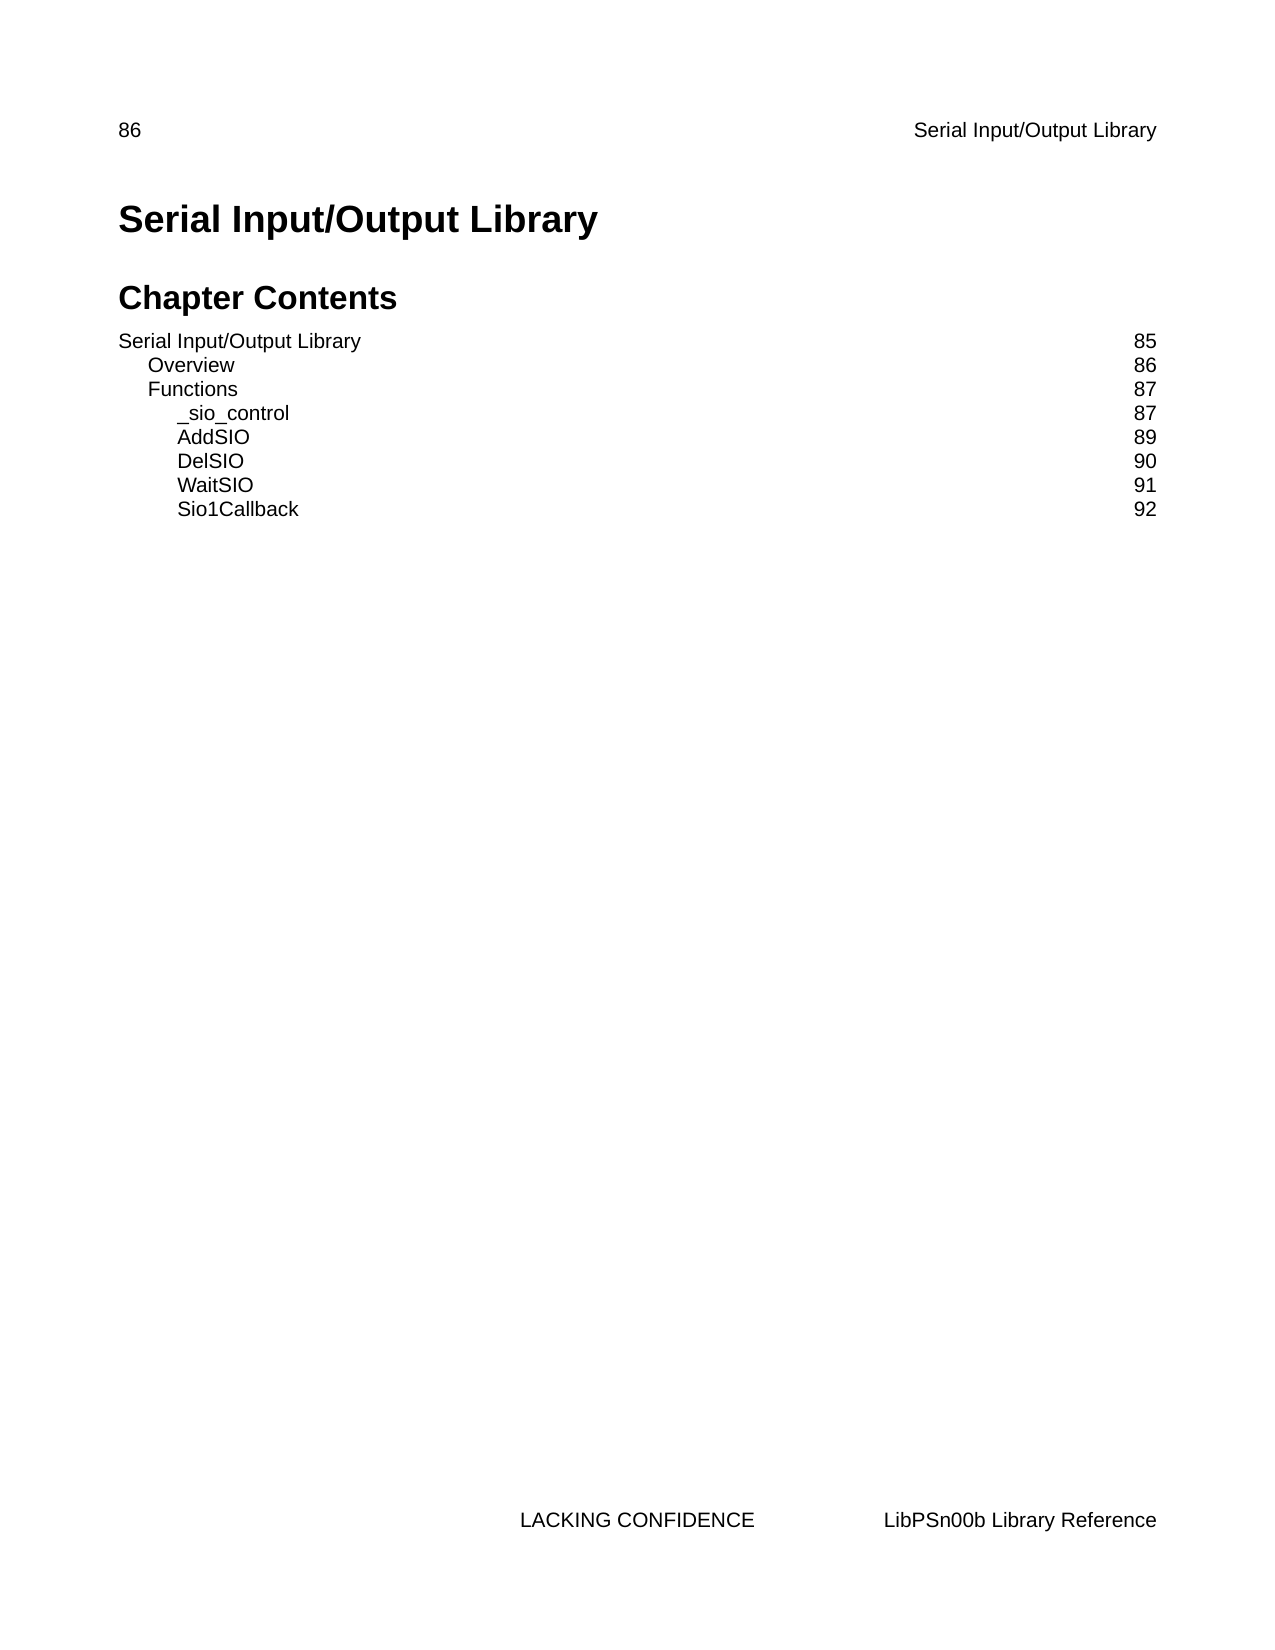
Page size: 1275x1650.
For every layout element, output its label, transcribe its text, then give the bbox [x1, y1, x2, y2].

text Overview 86 [148, 353, 1157, 377]
text Sio1Callback 92 [177, 496, 1157, 520]
text _sio_control 87 [177, 401, 1157, 424]
subtitle Serial Input/Output Library [118, 197, 1157, 240]
text WaitSIO 91 [177, 472, 1157, 496]
subtitle Chapter Contents [118, 278, 1157, 316]
text Functions 87 [148, 377, 1157, 401]
text Serial Input/Output Library 85 [118, 329, 1157, 353]
text DelSIO 90 [177, 448, 1157, 472]
text AddSIO 89 [177, 424, 1157, 448]
